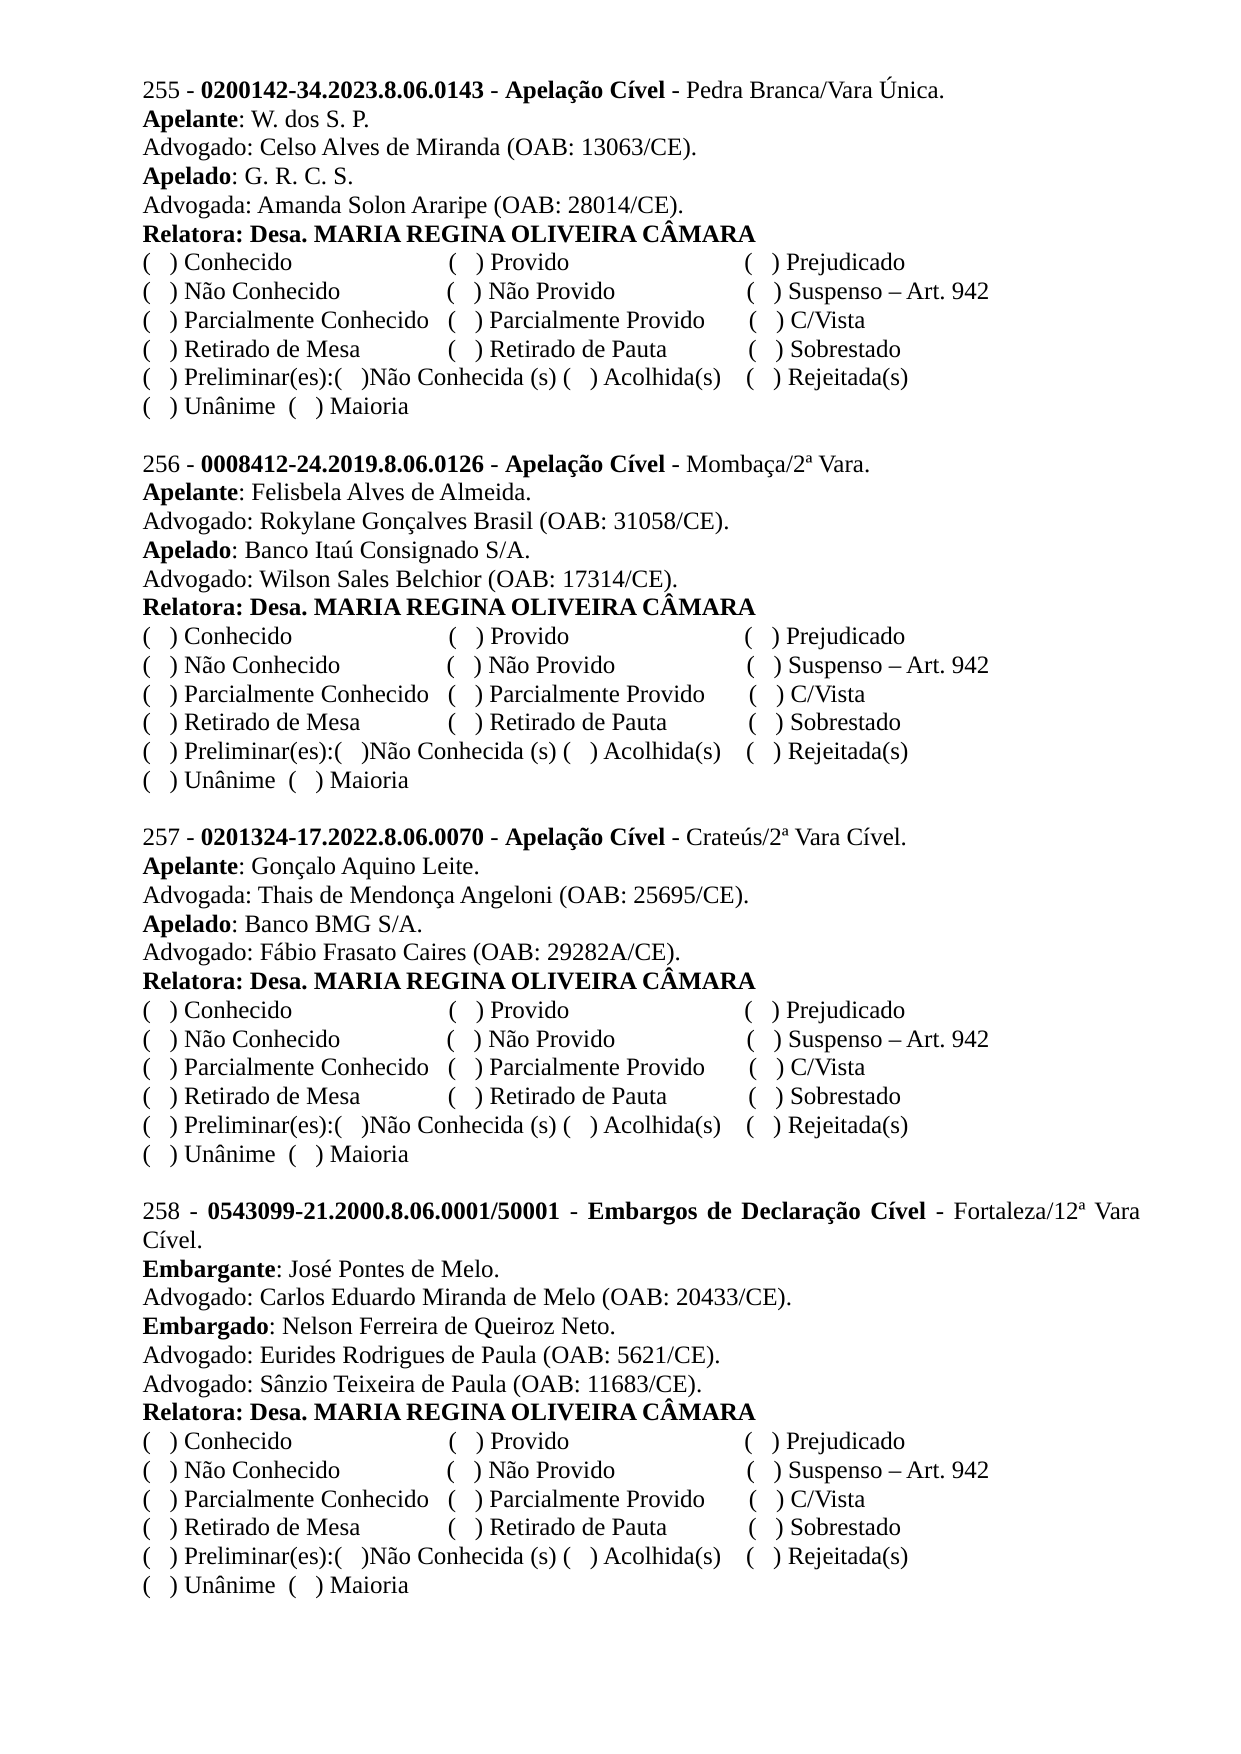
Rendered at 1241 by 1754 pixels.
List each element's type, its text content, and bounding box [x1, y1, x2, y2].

text 256 - 0008412-24.2019.8.06.0126 - Apelação Cível - Mombaça/2ª Vara. [142, 449, 1141, 477]
text ( ) Conhecido ( ) Provido ( ) Prejudicado [142, 247, 1141, 276]
text Advogado: Rokylane Gonçalves Brasil (OAB: 31058/CE). [142, 506, 1141, 535]
text ( ) Não Conhecido ( ) Não Provido ( ) Suspenso – Art. 942 [142, 1455, 1141, 1484]
text Apelante: W. dos S. P. [142, 104, 1141, 132]
text ( ) Não Conhecido ( ) Não Provido ( ) Suspenso – Art. 942 [142, 650, 1158, 679]
text ( ) Parcialmente Conhecido ( ) Parcialmente Provido ( ) C/Vista [142, 305, 1158, 334]
text Advogado: Sânzio Teixeira de Paula (OAB: 11683/CE). [142, 1369, 1141, 1397]
text ( ) Não Conhecido ( ) Não Provido ( ) Suspenso – Art. 942 [142, 1024, 1158, 1052]
text Relatora: Desa. MARIA REGINA OLIVEIRA CÂMARA [142, 1397, 1141, 1426]
text Advogada: Amanda Solon Araripe (OAB: 28014/CE). [142, 190, 1141, 219]
text Relatora: Desa. MARIA REGINA OLIVEIRA CÂMARA [142, 966, 1141, 995]
text Advogado: Celso Alves de Miranda (OAB: 13063/CE). [142, 132, 1141, 161]
text ( ) Unânime ( ) Maioria [142, 391, 1158, 420]
text Apelado: Banco BMG S/A. [142, 909, 1141, 937]
text Relatora: Desa. MARIA REGINA OLIVEIRA CÂMARA [142, 592, 1141, 621]
text 258 - 0543099-21.2000.8.06.0001/50001 - Embargos de Declaração Cível - Fortaleza/12ª Vara Cível. [142, 1196, 1141, 1254]
text ( ) Retirado de Mesa ( ) Retirado de Pauta ( ) Sobrestado [142, 334, 1158, 362]
text Embargante: José Pontes de Melo. [142, 1254, 1141, 1282]
text ( ) Conhecido ( ) Provido ( ) Prejudicado [142, 1426, 1141, 1455]
text ( ) Conhecido ( ) Provido ( ) Prejudicado [142, 621, 1141, 650]
text ( ) Preliminar(es):( )Não Conhecida (s) ( ) Acolhida(s) ( ) Rejeitada(s) [142, 736, 1158, 765]
text ( ) Preliminar(es):( )Não Conhecida (s) ( ) Acolhida(s) ( ) Rejeitada(s) [142, 362, 1158, 391]
text ( ) Parcialmente Conhecido ( ) Parcialmente Provido ( ) C/Vista [142, 1052, 1158, 1081]
text ( ) Retirado de Mesa ( ) Retirado de Pauta ( ) Sobrestado [142, 1081, 1158, 1110]
text ( ) Conhecido ( ) Provido ( ) Prejudicado [142, 995, 1141, 1024]
text ( ) Preliminar(es):( )Não Conhecida (s) ( ) Acolhida(s) ( ) Rejeitada(s) [142, 1541, 1141, 1570]
text Advogada: Thais de Mendonça Angeloni (OAB: 25695/CE). [142, 880, 1141, 909]
text 257 - 0201324-17.2022.8.06.0070 - Apelação Cível - Crateús/2ª Vara Cível. [142, 822, 1141, 851]
text ( ) Unânime ( ) Maioria [142, 1570, 1141, 1599]
text Advogado: Eurides Rodrigues de Paula (OAB: 5621/CE). [142, 1340, 1141, 1369]
text ( ) Parcialmente Conhecido ( ) Parcialmente Provido ( ) C/Vista [142, 1484, 1141, 1512]
text ( ) Preliminar(es):( )Não Conhecida (s) ( ) Acolhida(s) ( ) Rejeitada(s) [142, 1110, 1158, 1139]
text Advogado: Carlos Eduardo Miranda de Melo (OAB: 20433/CE). [142, 1282, 1141, 1311]
text ( ) Retirado de Mesa ( ) Retirado de Pauta ( ) Sobrestado [142, 707, 1158, 736]
text Relatora: Desa. MARIA REGINA OLIVEIRA CÂMARA [142, 219, 1141, 247]
text ( ) Parcialmente Conhecido ( ) Parcialmente Provido ( ) C/Vista [142, 679, 1158, 707]
text Embargado: Nelson Ferreira de Queiroz Neto. [142, 1311, 1141, 1340]
text Apelado: Banco Itaú Consignado S/A. [142, 535, 1141, 564]
text ( ) Unânime ( ) Maioria [142, 765, 1158, 794]
text ( ) Retirado de Mesa ( ) Retirado de Pauta ( ) Sobrestado [142, 1512, 1141, 1541]
text Apelado: G. R. C. S. [142, 161, 1141, 190]
text Advogado: Wilson Sales Belchior (OAB: 17314/CE). [142, 564, 1141, 592]
text ( ) Unânime ( ) Maioria [142, 1139, 1158, 1167]
text Apelante: Gonçalo Aquino Leite. [142, 851, 1141, 880]
text ( ) Não Conhecido ( ) Não Provido ( ) Suspenso – Art. 942 [142, 276, 1158, 305]
text Apelante: Felisbela Alves de Almeida. [142, 477, 1141, 506]
text 255 - 0200142-34.2023.8.06.0143 - Apelação Cível - Pedra Branca/Vara Única. [142, 75, 1141, 104]
text Advogado: Fábio Frasato Caires (OAB: 29282A/CE). [142, 937, 1141, 966]
